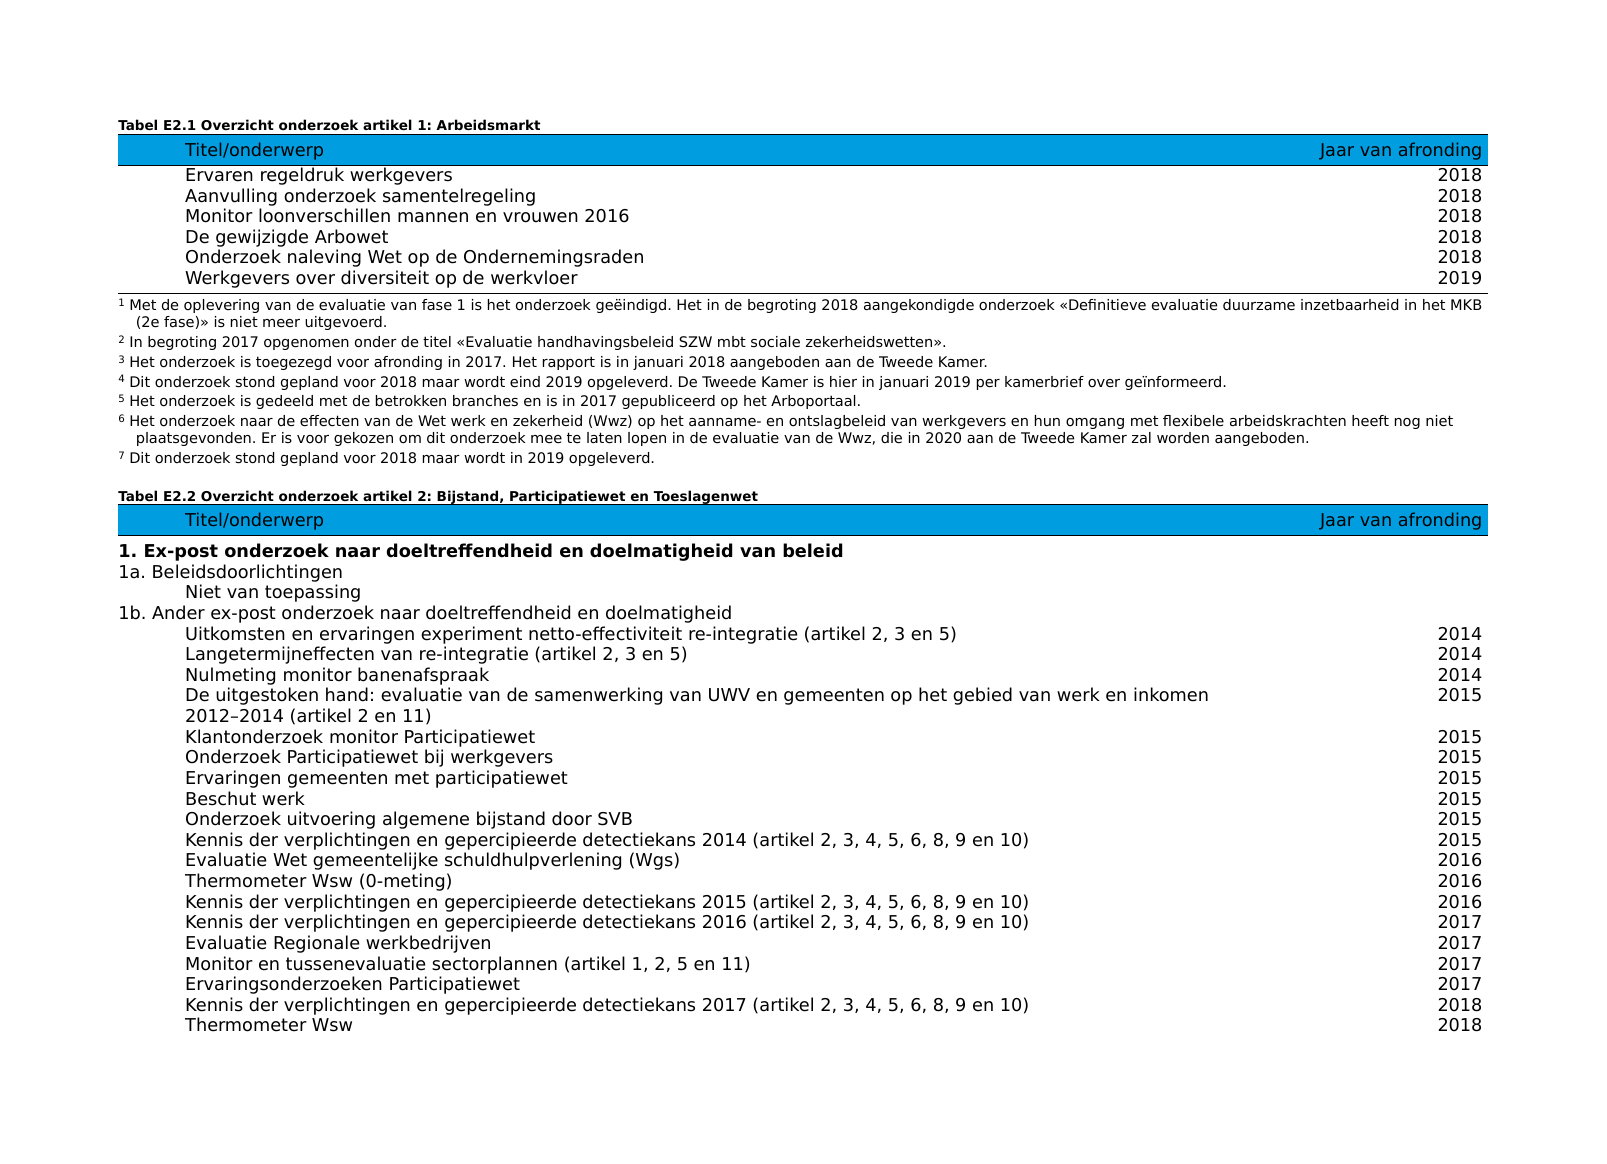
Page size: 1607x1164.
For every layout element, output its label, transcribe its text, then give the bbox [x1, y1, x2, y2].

table_cell Jaar van afronding [1269, 135, 1488, 165]
table_cell 2018 [1269, 206, 1488, 227]
table_cell Onderzoek Participatiewet bij werkgevers [179, 747, 1269, 768]
table_cell [118, 747, 179, 768]
table_cell [118, 135, 179, 165]
table_cell Evaluatie Regionale werkbedrijven [179, 933, 1269, 953]
table_cell 2016 [1269, 871, 1488, 892]
table_cell 2018 [1269, 166, 1488, 186]
table_cell [118, 933, 179, 953]
table_cell 2015 [1269, 768, 1488, 788]
table_cell [118, 268, 179, 293]
table_cell [118, 974, 179, 995]
table_cell [118, 1015, 179, 1036]
table_cell 2019 [1269, 268, 1488, 293]
table_cell 1 Met de oplevering van de evaluatie van fase 1 is het onderzoek geëindigd. Het in de begroting 2018 aangekondigde onderzoek «Definitieve evaluatie duurzame inzetbaarheid in het MKB (2e fase)» is niet meer uitgevoerd. 2 In begroting 2017 opgenomen onder de titel «Evaluatie handhavingsbeleid SZW mbt sociale zekerheidswetten». 3 Het onderzoek is toegezegd voor afronding in 2017. Het rapport is in januari 2018 aangeboden aan de Tweede Kamer. 4 Dit onderzoek stond gepland voor 2018 maar wordt eind 2019 opgeleverd. De Tweede Kamer is hier in januari 2019 per kamerbrief over geïnformeerd. 5 Het onderzoek is gedeeld met de betrokken branches en is in 2017 gepubliceerd op het Arboportaal. 6 Het onderzoek naar de effecten van de Wet werk en zekerheid (Wwz) op het aanname- en ontslagbeleid van werkgevers en hun omgang met flexibele arbeidskrachten heeft nog niet plaatsgevonden. Er is voor gekozen om dit onderzoek mee te laten lopen in de evaluatie van de Wwz, die in 2020 aan de Tweede Kamer zal worden aangeboden. 7 Dit onderzoek stond gepland voor 2018 maar wordt in 2019 opgeleverd. [118, 294, 1488, 467]
table_cell Titel/onderwerp [179, 505, 1269, 535]
table_cell Monitor loonverschillen mannen en vrouwen 2016 [179, 206, 1269, 227]
table_cell [118, 644, 179, 665]
table_cell [1269, 582, 1488, 603]
table_cell Uitkomsten en ervaringen experiment netto-effectiviteit re-integratie (artikel 2, 3 en 5) [179, 624, 1269, 644]
table_cell [118, 809, 179, 830]
table_cell [118, 206, 179, 227]
table_cell 2015 [1269, 809, 1488, 830]
table_cell Aanvulling onderzoek samentelregeling [179, 186, 1269, 206]
table_header Tabel E2.2 Overzicht onderzoek artikel 2: Bijstand, Participatiewet en Toeslagenwet [118, 489, 1488, 504]
table_cell Onderzoek uitvoering algemene bijstand door SVB [179, 809, 1269, 830]
table_cell Jaar van afronding [1269, 505, 1488, 535]
table_cell 2017 [1269, 954, 1488, 974]
table_cell 2017 [1269, 912, 1488, 933]
table_cell Evaluatie Wet gemeentelijke schuldhulpverlening (Wgs) [179, 850, 1269, 871]
table_cell Langetermijneffecten van re-integratie (artikel 2, 3 en 5) [179, 644, 1269, 665]
table_cell 2018 [1269, 227, 1488, 247]
table_cell [118, 186, 179, 206]
table_cell 1a. Beleidsdoorlichtingen [118, 562, 1488, 582]
table_cell 2014 [1269, 624, 1488, 644]
table_cell 2018 [1269, 995, 1488, 1015]
table_cell [118, 954, 179, 974]
table_cell [118, 665, 179, 685]
table_cell [118, 248, 179, 268]
table_cell Ervaringsonderzoeken Participatiewet [179, 974, 1269, 995]
table_cell 2018 [1269, 248, 1488, 268]
table_cell 2015 [1269, 747, 1488, 768]
table_cell Kennis der verplichtingen en gepercipieerde detectiekans 2016 (artikel 2, 3, 4, 5, 6, 8, 9 en 10) [179, 912, 1269, 933]
table_cell Beschut werk [179, 789, 1269, 809]
table_cell Monitor en tussenevaluatie sectorplannen (artikel 1, 2, 5 en 11) [179, 954, 1269, 974]
table_cell 2016 [1269, 892, 1488, 912]
table_cell Titel/onderwerp [179, 135, 1269, 165]
table_cell [118, 892, 179, 912]
table_cell 2014 [1269, 665, 1488, 685]
table_cell 1. Ex-post onderzoek naar doeltreffendheid en doelmatigheid van beleid [118, 536, 1488, 562]
table_cell [118, 227, 179, 247]
table_cell 2017 [1269, 974, 1488, 995]
table_cell 2017 [1269, 933, 1488, 953]
table_cell 2015 [1269, 830, 1488, 850]
table_cell [118, 912, 179, 933]
table_cell 2014 [1269, 644, 1488, 665]
table_cell [118, 166, 179, 186]
table_cell Werkgevers over diversiteit op de werkvloer [179, 268, 1269, 293]
table_cell 2018 [1269, 186, 1488, 206]
table_cell Niet van toepassing [179, 582, 1269, 603]
table_cell 1b. Ander ex-post onderzoek naar doeltreffendheid en doelmatigheid [118, 603, 1488, 623]
table_cell 2015 [1269, 685, 1488, 727]
table_cell [118, 505, 179, 535]
table_cell 2015 [1269, 789, 1488, 809]
table_cell [118, 685, 179, 727]
table_cell [118, 768, 179, 788]
table_cell De gewijzigde Arbowet [179, 227, 1269, 247]
table_cell Thermometer Wsw (0-meting) [179, 871, 1269, 892]
table_cell Onderzoek naleving Wet op de Ondernemingsraden [179, 248, 1269, 268]
table_cell Thermometer Wsw [179, 1015, 1269, 1036]
table_cell [118, 582, 179, 603]
table_cell Kennis der verplichtingen en gepercipieerde detectiekans 2015 (artikel 2, 3, 4, 5, 6, 8, 9 en 10) [179, 892, 1269, 912]
table_cell [118, 850, 179, 871]
table_cell Kennis der verplichtingen en gepercipieerde detectiekans 2017 (artikel 2, 3, 4, 5, 6, 8, 9 en 10) [179, 995, 1269, 1015]
table_cell [118, 624, 179, 644]
table_cell Klantonderzoek monitor Participatiewet [179, 727, 1269, 747]
table_cell [118, 830, 179, 850]
table_cell 2018 [1269, 1015, 1488, 1036]
table_cell De uitgestoken hand: evaluatie van de samenwerking van UWV en gemeenten op het gebied van werk en inkomen 2012–2014 (artikel 2 en 11) [179, 685, 1269, 727]
table_cell 2015 [1269, 727, 1488, 747]
table_cell [118, 995, 179, 1015]
table_cell Kennis der verplichtingen en gepercipieerde detectiekans 2014 (artikel 2, 3, 4, 5, 6, 8, 9 en 10) [179, 830, 1269, 850]
table_cell Nulmeting monitor banenafspraak [179, 665, 1269, 685]
table_cell [118, 789, 179, 809]
table_cell Ervaringen gemeenten met participatiewet [179, 768, 1269, 788]
table_cell Ervaren regeldruk werkgevers [179, 166, 1269, 186]
table_cell 2016 [1269, 850, 1488, 871]
table_cell [118, 871, 179, 892]
table_cell [118, 727, 179, 747]
table_header Tabel E2.1 Overzicht onderzoek artikel 1: Arbeidsmarkt [118, 118, 1488, 134]
